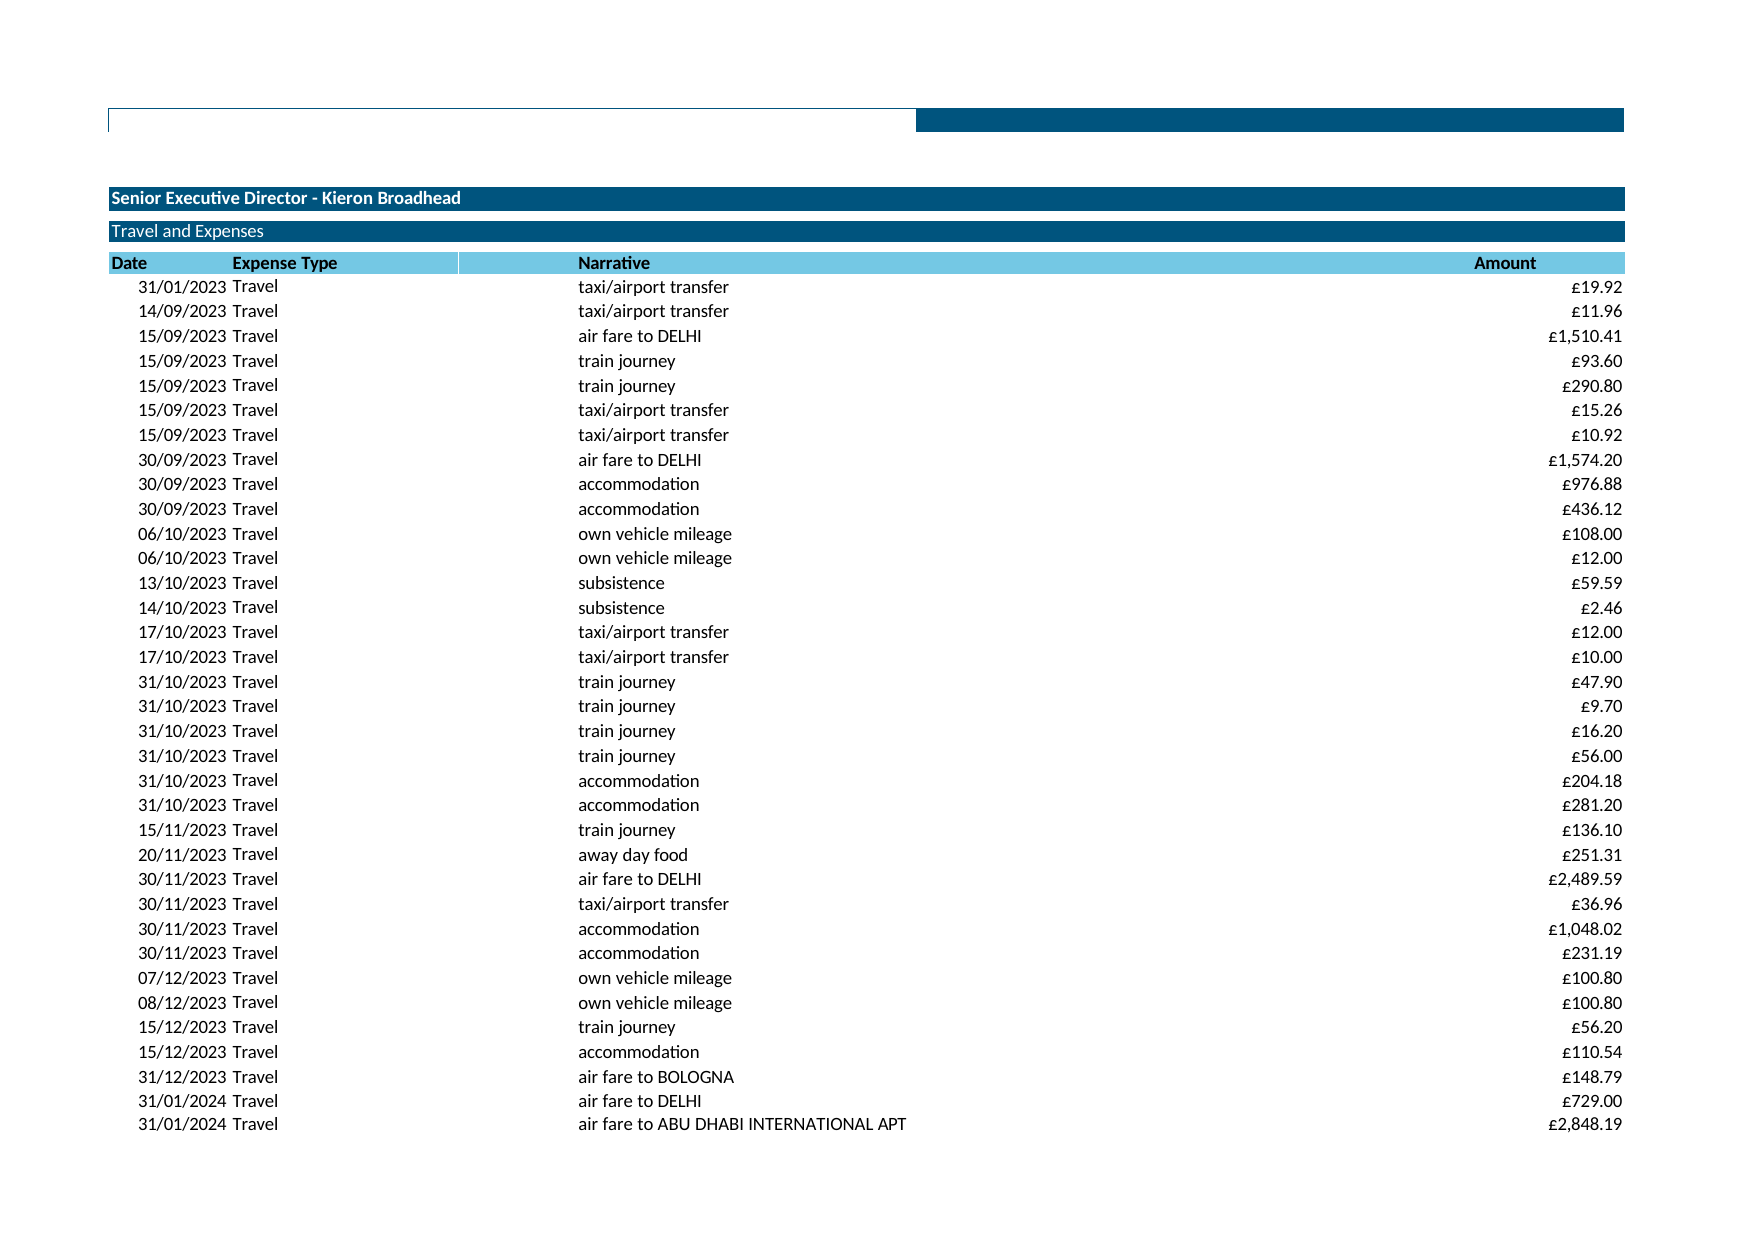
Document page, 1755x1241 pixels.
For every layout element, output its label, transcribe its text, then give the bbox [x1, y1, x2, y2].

table_cell Travel [229, 1041, 458, 1066]
table_cell 31/10/2023 [109, 769, 229, 794]
table_cell train journey [459, 350, 1191, 374]
table_cell taxi/airport transfer [459, 893, 1191, 917]
table_cell £436.12 [1191, 498, 1625, 522]
table_cell taxi/airport transfer [459, 274, 1191, 300]
table_cell subsistence [459, 596, 1191, 621]
table_cell taxi/airport transfer [459, 646, 1191, 671]
table_cell subsistence [459, 572, 1191, 596]
table_cell Narrative [459, 252, 1191, 274]
table_cell 15/11/2023 [109, 819, 229, 843]
table_cell own vehicle mileage [459, 967, 1191, 991]
table_cell Travel [229, 918, 458, 942]
table_cell £10.92 [1191, 424, 1625, 448]
table_cell 31/10/2023 [109, 720, 229, 744]
table_cell Travel [229, 424, 458, 448]
table_cell 06/10/2023 [109, 547, 229, 572]
table_cell £2,489.59 [1191, 868, 1625, 893]
table_cell taxi/airport transfer [459, 424, 1191, 448]
table_cell Travel [229, 1066, 458, 1090]
table_cell £136.10 [1191, 819, 1625, 843]
table_cell £93.60 [1191, 350, 1625, 374]
table_cell Date [109, 252, 229, 274]
table_cell Travel [229, 621, 458, 646]
table_cell £100.80 [1191, 967, 1625, 991]
table_cell £12.00 [1191, 621, 1625, 646]
table_cell Travel [229, 695, 458, 720]
table_cell £1,048.02 [1191, 918, 1625, 942]
table_cell 31/10/2023 [109, 671, 229, 695]
table_header Senior Executive Director - Kieron Broadhead [109, 187, 1625, 211]
table_cell Travel [229, 325, 458, 349]
table_cell £108.00 [1191, 523, 1625, 547]
table_cell Amount [1191, 252, 1625, 274]
table_cell 30/11/2023 [109, 893, 229, 917]
table_cell Travel [229, 1115, 458, 1137]
table_cell train journey [459, 695, 1191, 720]
table_cell taxi/airport transfer [459, 300, 1191, 325]
table_cell air fare to DELHI [459, 325, 1191, 349]
table_cell air fare to BOLOGNA [459, 1066, 1191, 1090]
table_cell £56.00 [1191, 745, 1625, 769]
table_cell 31/12/2023 [109, 1066, 229, 1090]
table_cell 13/10/2023 [109, 572, 229, 596]
table_cell 31/01/2024 [109, 1115, 229, 1137]
table_cell Travel [229, 572, 458, 596]
table_cell taxi/airport transfer [459, 621, 1191, 646]
table_cell Travel [229, 720, 458, 744]
table_cell 31/01/2023 [109, 274, 229, 300]
table_cell 30/11/2023 [109, 942, 229, 967]
table_cell Travel and Expenses [109, 221, 1625, 242]
table_cell air fare to DELHI [459, 868, 1191, 893]
table_cell Travel [229, 596, 458, 621]
table_cell £36.96 [1191, 893, 1625, 917]
table_cell £12.00 [1191, 547, 1625, 572]
table_cell Travel [229, 794, 458, 819]
table_cell taxi/airport transfer [459, 399, 1191, 424]
table_cell accommodation [459, 918, 1191, 942]
table_cell Travel [229, 300, 458, 325]
table_cell Travel [229, 1016, 458, 1041]
table_cell 30/09/2023 [109, 448, 229, 473]
table_cell 08/12/2023 [109, 991, 229, 1016]
table_cell accommodation [459, 769, 1191, 794]
table_cell accommodation [459, 498, 1191, 522]
table_cell own vehicle mileage [459, 991, 1191, 1016]
table_cell Travel [229, 991, 458, 1016]
table_cell 15/09/2023 [109, 424, 229, 448]
table_cell Travel [229, 843, 458, 868]
table_cell £19.92 [1191, 274, 1625, 300]
table_cell 15/09/2023 [109, 350, 229, 374]
table_cell 15/09/2023 [109, 399, 229, 424]
table_cell away day food [459, 843, 1191, 868]
table_cell 14/09/2023 [109, 300, 229, 325]
table_cell Expense Type [229, 252, 458, 274]
table_cell £110.54 [1191, 1041, 1625, 1066]
table_cell £231.19 [1191, 942, 1625, 967]
table_cell own vehicle mileage [459, 523, 1191, 547]
table_cell train journey [459, 671, 1191, 695]
table_cell accommodation [459, 1041, 1191, 1066]
table_cell 31/10/2023 [109, 794, 229, 819]
table_cell £2,848.19 [1191, 1115, 1625, 1137]
table_cell 30/11/2023 [109, 918, 229, 942]
table_cell Travel [229, 646, 458, 671]
table_cell 17/10/2023 [109, 646, 229, 671]
table_cell £729.00 [1191, 1090, 1625, 1115]
table_cell accommodation [459, 794, 1191, 819]
table_cell air fare to DELHI [459, 1090, 1191, 1115]
table_cell £204.18 [1191, 769, 1625, 794]
table_cell Travel [229, 547, 458, 572]
table_cell £148.79 [1191, 1066, 1625, 1090]
table_cell 30/09/2023 [109, 498, 229, 522]
table_cell 20/11/2023 [109, 843, 229, 868]
table_cell £15.26 [1191, 399, 1625, 424]
table_cell Travel [229, 893, 458, 917]
table_cell 30/11/2023 [109, 868, 229, 893]
table_cell £9.70 [1191, 695, 1625, 720]
table_cell Travel [229, 819, 458, 843]
table_cell £16.20 [1191, 720, 1625, 744]
table_cell £290.80 [1191, 374, 1625, 399]
table_cell Travel [229, 967, 458, 991]
table_cell £251.31 [1191, 843, 1625, 868]
table_cell £10.00 [1191, 646, 1625, 671]
table_cell own vehicle mileage [459, 547, 1191, 572]
table_cell £2.46 [1191, 596, 1625, 621]
table_cell £11.96 [1191, 300, 1625, 325]
table_cell train journey [459, 720, 1191, 744]
table_cell Travel [229, 473, 458, 498]
table_cell 17/10/2023 [109, 621, 229, 646]
table_cell train journey [459, 1016, 1191, 1041]
table_cell 15/12/2023 [109, 1041, 229, 1066]
table_cell Travel [229, 671, 458, 695]
table_cell £281.20 [1191, 794, 1625, 819]
table_cell Travel [229, 274, 458, 300]
table_cell £59.59 [1191, 572, 1625, 596]
table_cell Travel [229, 399, 458, 424]
table_cell 30/09/2023 [109, 473, 229, 498]
table_cell £56.20 [1191, 1016, 1625, 1041]
table_cell Travel [229, 523, 458, 547]
table_cell Travel [229, 769, 458, 794]
table_cell £1,510.41 [1191, 325, 1625, 349]
table_cell Travel [229, 498, 458, 522]
table_cell £976.88 [1191, 473, 1625, 498]
table_cell 31/10/2023 [109, 745, 229, 769]
table_cell train journey [459, 819, 1191, 843]
table_cell 15/12/2023 [109, 1016, 229, 1041]
table_cell Travel [229, 942, 458, 967]
table_cell train journey [459, 374, 1191, 399]
table_cell 31/01/2024 [109, 1090, 229, 1115]
table_cell Travel [229, 448, 458, 473]
table_cell accommodation [459, 473, 1191, 498]
table_cell Travel [229, 374, 458, 399]
table_cell Travel [229, 868, 458, 893]
table_cell £1,574.20 [1191, 448, 1625, 473]
table_cell air fare to ABU DHABI INTERNATIONAL APT [459, 1115, 1191, 1137]
table_cell 15/09/2023 [109, 325, 229, 349]
table_cell train journey [459, 745, 1191, 769]
table_cell 15/09/2023 [109, 374, 229, 399]
table_cell 14/10/2023 [109, 596, 229, 621]
table_cell Travel [229, 350, 458, 374]
table_cell 31/10/2023 [109, 695, 229, 720]
table_cell Travel [229, 745, 458, 769]
table_cell £47.90 [1191, 671, 1625, 695]
table_cell 07/12/2023 [109, 967, 229, 991]
table_cell accommodation [459, 942, 1191, 967]
table_cell £100.80 [1191, 991, 1625, 1016]
table_cell 06/10/2023 [109, 523, 229, 547]
table_cell air fare to DELHI [459, 448, 1191, 473]
table_cell Travel [229, 1090, 458, 1115]
